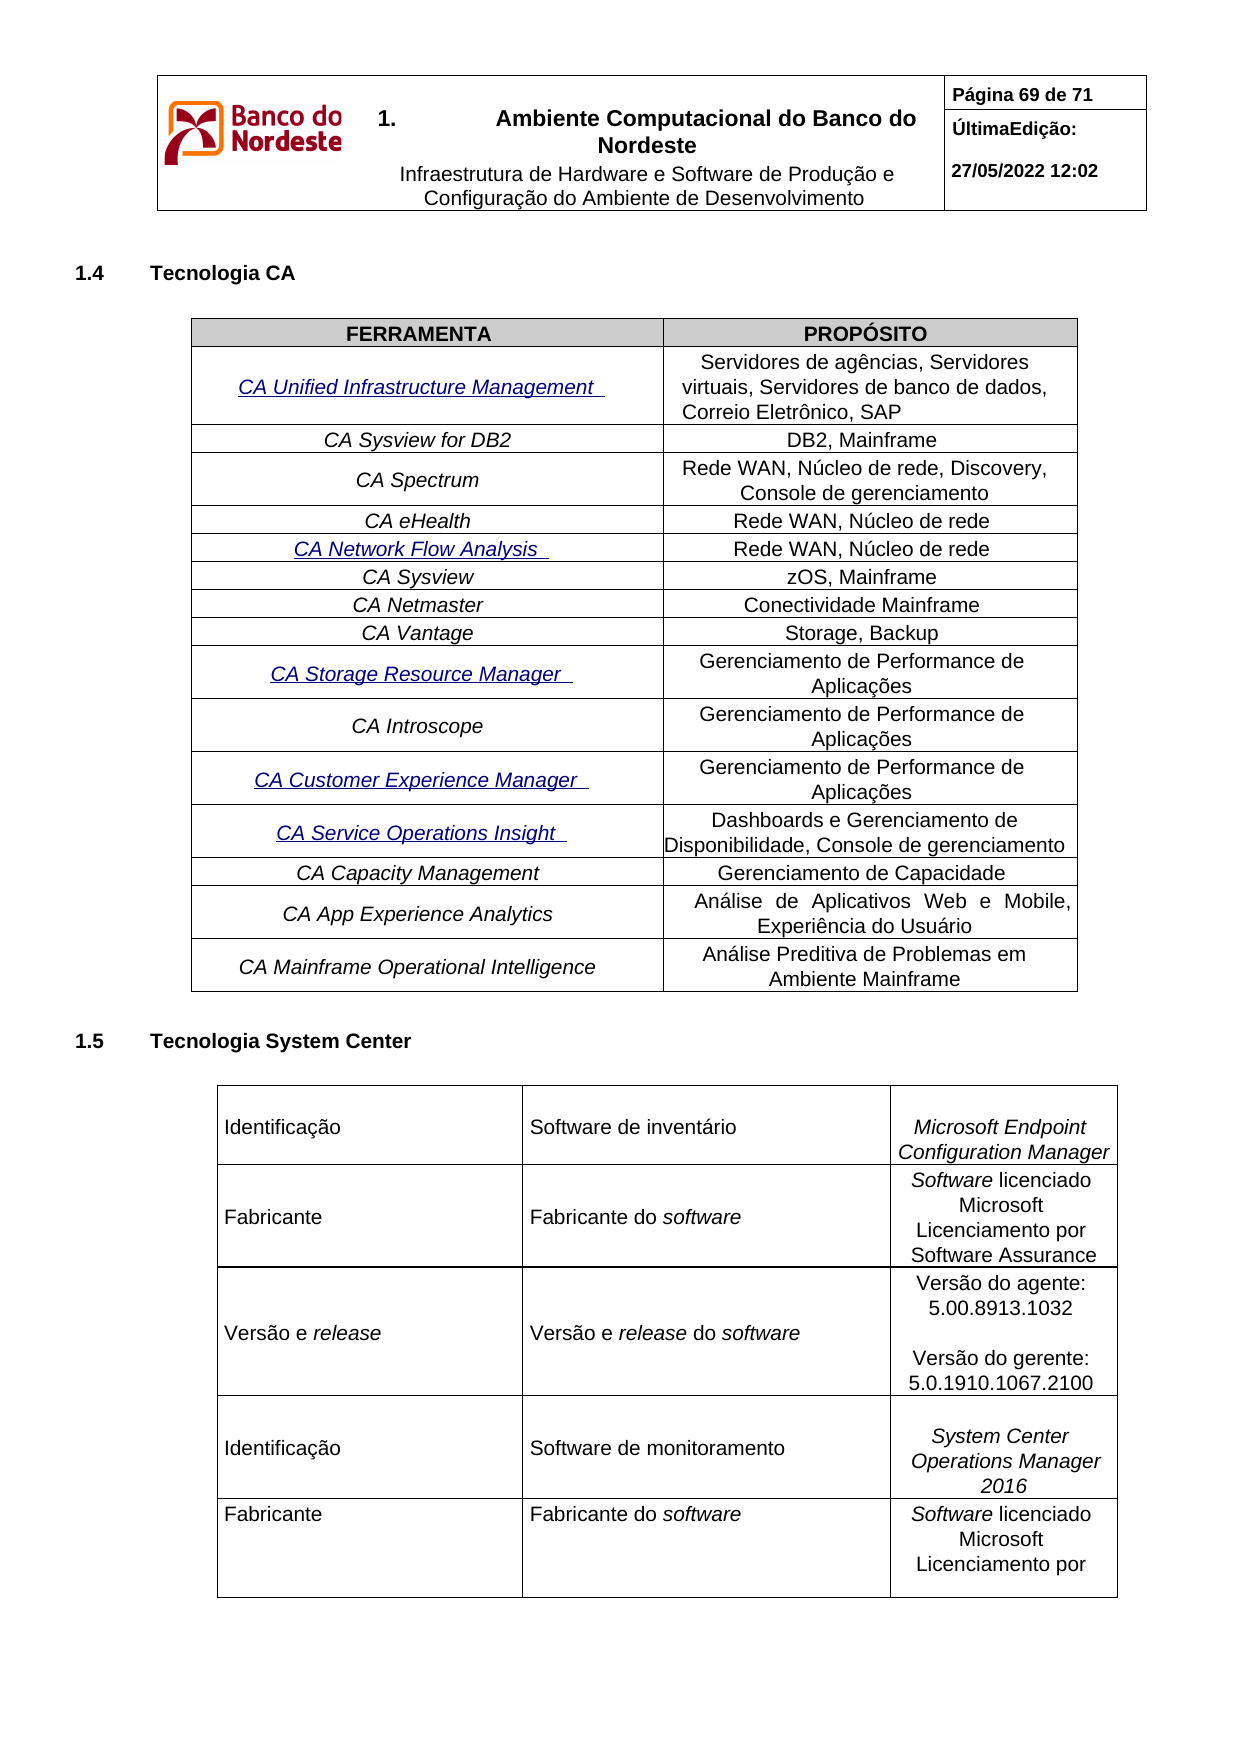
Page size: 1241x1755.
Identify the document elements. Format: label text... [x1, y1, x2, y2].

table_cell CA App Experience Analytics [192, 886, 663, 938]
table_cell Servidores de agências, Servidores virtuais, Servidores de banco de dados, Correio Eletrônico, SAP [664, 347, 1077, 424]
table_cell Gerenciamento de Performance de Aplicações [664, 646, 1077, 698]
table_cell Identificação [218, 1396, 522, 1497]
table_cell CA Spectrum [192, 453, 663, 505]
table_cell Fabricante [218, 1165, 522, 1266]
table_cell Gerenciamento de Performance de Aplicações [664, 752, 1077, 804]
table_cell Fabricante [218, 1499, 522, 1597]
table_cell CA Vantage [192, 618, 663, 645]
table_cell Dashboards e Gerenciamento de Disponibilidade, Console de gerenciamento [664, 805, 1077, 857]
table_header Identificação [218, 1086, 522, 1163]
table_cell Software licenciado Microsoft Licenciamento por Software Assurance [891, 1165, 1117, 1266]
table_cell Gerenciamento de Performance de Aplicações [664, 699, 1077, 751]
table_cell CA Introscope [192, 699, 663, 751]
table_cell Software licenciado Microsoft Licenciamento por [891, 1499, 1117, 1597]
table_cell CA Sysview for DB2 [192, 425, 663, 452]
table_cell Fabricante do software [523, 1165, 890, 1266]
table_cell Versão e release do software [523, 1268, 890, 1394]
table_cell CA Network Flow Analysis [192, 534, 663, 561]
table_cell Versão e release [218, 1268, 522, 1394]
table_cell Rede WAN, Núcleo de rede [664, 534, 1077, 561]
table_header FERRAMENTA [192, 319, 663, 346]
table_cell Software de monitoramento [523, 1396, 890, 1497]
table_cell CA eHealth [192, 506, 663, 533]
table_header Software de inventário [523, 1086, 890, 1163]
table_cell CA Storage Resource Manager [192, 646, 663, 698]
table_cell CA Mainframe Operational Intelligence [192, 939, 663, 991]
table_cell Rede WAN, Núcleo de rede [664, 506, 1077, 533]
table_header PROPÓSITO [664, 319, 1077, 346]
table_cell CA Customer Experience Manager [192, 752, 663, 804]
table_cell CA Unified Infrastructure Management [192, 347, 663, 424]
table_cell Análise de Aplicativos Web e Mobile, Experiência do Usuário [664, 886, 1077, 938]
table_cell Conectividade Mainframe [664, 590, 1077, 617]
table_cell Fabricante do software [523, 1499, 890, 1597]
table_cell Rede WAN, Núcleo de rede, Discovery, Console de gerenciamento [664, 453, 1077, 505]
table_cell Análise Preditiva de Problemas em Ambiente Mainframe [664, 939, 1077, 991]
table_cell zOS, Mainframe [664, 562, 1077, 589]
table_cell Gerenciamento de Capacidade [664, 858, 1077, 885]
table_header Microsoft Endpoint Configuration Manager [891, 1086, 1117, 1163]
table_cell DB2, Mainframe [664, 425, 1077, 452]
table_cell Versão do agente: 5.00.8913.1032 Versão do gerente: 5.0.1910.1067.2100 [891, 1268, 1117, 1394]
table_cell CA Sysview [192, 562, 663, 589]
table_cell CA Service Operations Insight [192, 805, 663, 857]
list Tecnologia System Center [75, 1029, 1090, 1053]
table_cell System Center Operations Manager 2016 [891, 1396, 1117, 1497]
table_cell Storage, Backup [664, 618, 1077, 645]
table_cell CA Capacity Management [192, 858, 663, 885]
table_cell CA Netmaster [192, 590, 663, 617]
list Tecnologia CA [75, 261, 1090, 285]
